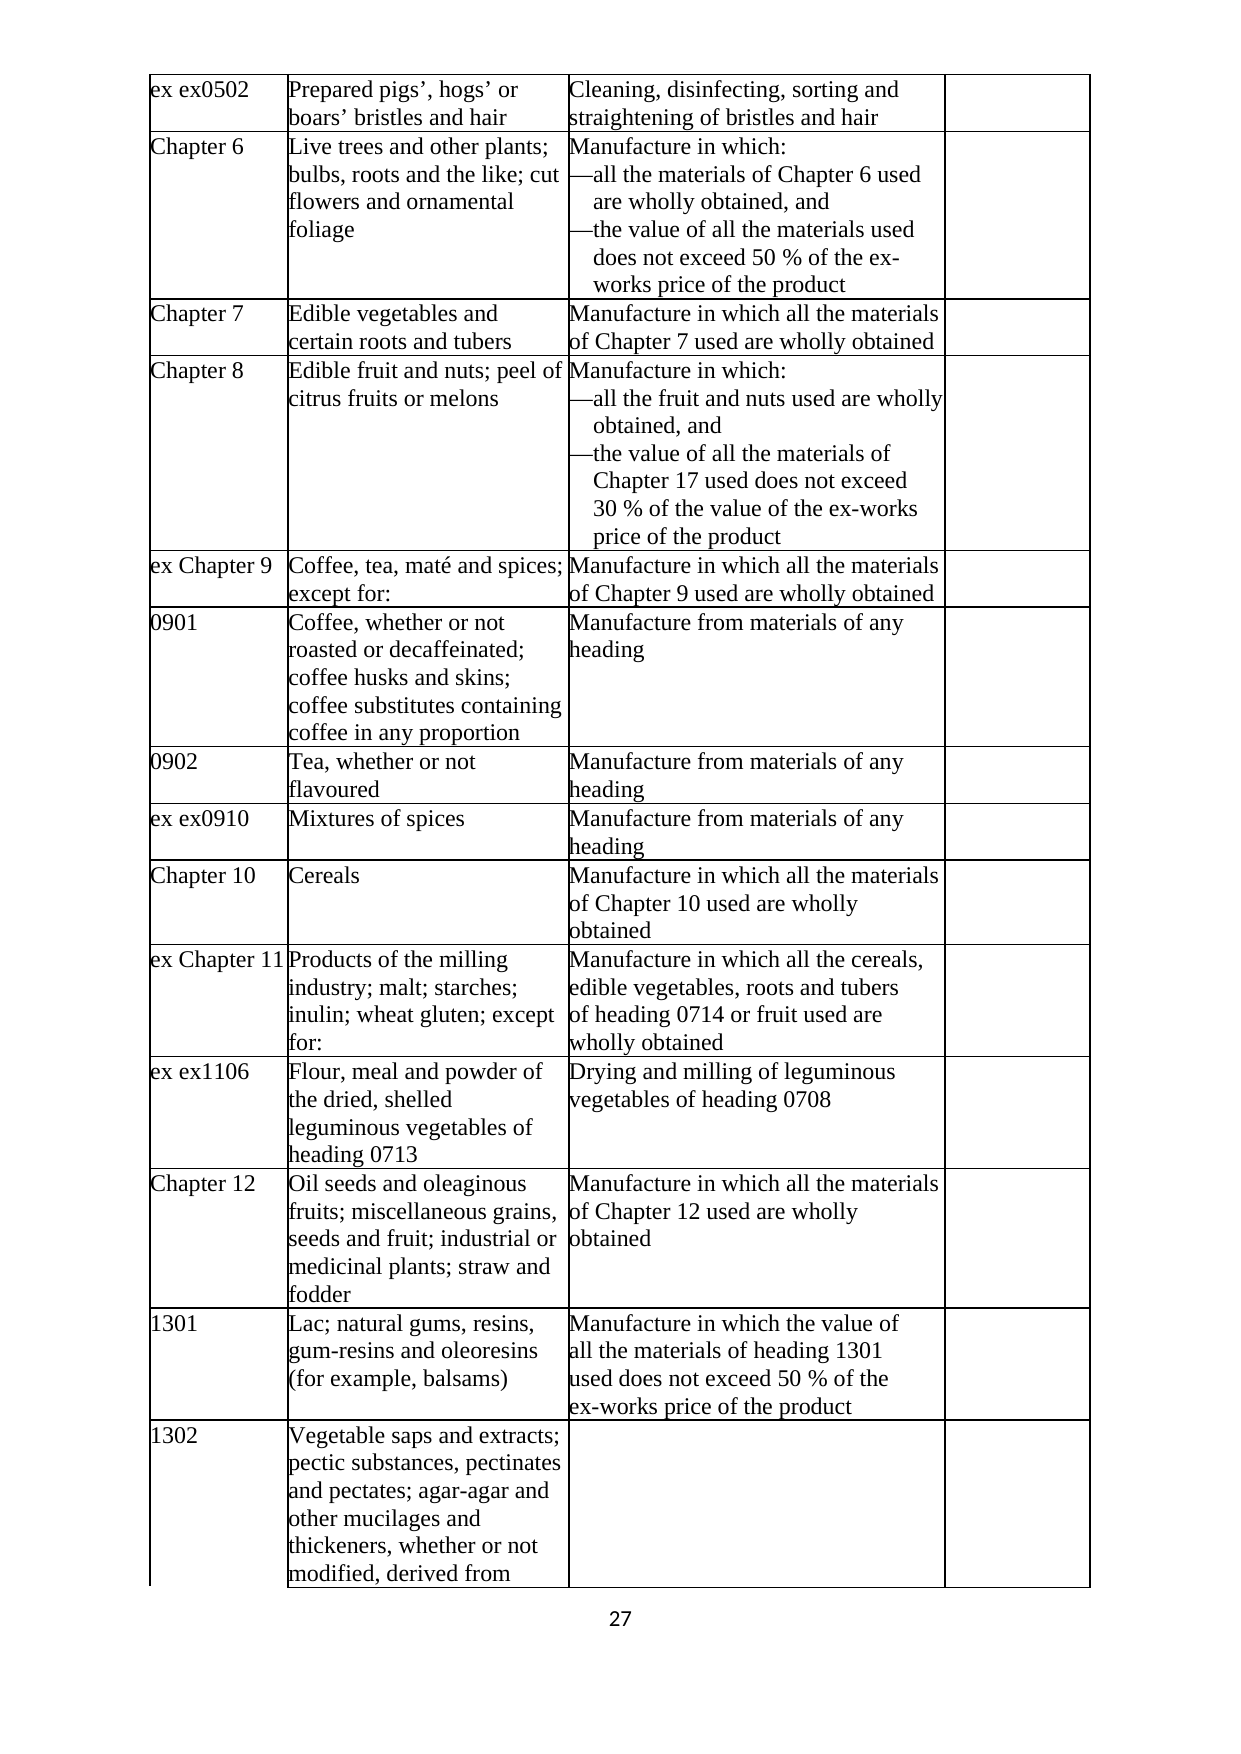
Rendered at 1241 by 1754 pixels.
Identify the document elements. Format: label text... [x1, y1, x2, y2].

table_cell Chapter 12 [151, 1169, 287, 1307]
table_cell Cereals [289, 861, 568, 944]
table_cell Manufacture from materials of any heading [570, 608, 944, 746]
table_cell Manufacture in which all the materials of Chapter 10 used are wholly obtained [570, 861, 944, 944]
table_cell [946, 1421, 1089, 1586]
table_cell Lac; natural gums, resins, gum-resins and oleoresins (for example, balsams) [289, 1309, 568, 1419]
table_cell Products of the milling industry; malt; starches; inulin; wheat gluten; except for: [289, 945, 568, 1056]
table_cell Manufacture from materials of any heading [570, 804, 944, 859]
table_cell Coffee, tea, maté and spices; except for: [289, 551, 568, 606]
table_cell 0902 [151, 747, 287, 803]
table_cell Cleaning, disinfecting, sorting and straightening of bristles and hair [570, 75, 944, 131]
table_header all the materials of Chapter 6 used are wholly obtained, and [593, 160, 944, 215]
table_cell ex ex0910 [151, 804, 287, 859]
table_cell Manufacture from materials of any heading [570, 747, 944, 803]
table_cell [946, 747, 1089, 803]
table_cell [946, 300, 1089, 354]
table_cell Manufacture in which all the cereals, edible vegetables, roots and tubers of heading 0714 or fruit used are wholly obtained [570, 945, 944, 1056]
table_cell ex ex0502 [151, 75, 287, 131]
table_cell Prepared pigs’, hogs’ or boars’ bristles and hair [289, 75, 568, 131]
table_cell Mixtures of spices [289, 804, 568, 859]
table_header — [570, 160, 593, 215]
table_header the value of all the materials used does not exceed 50 % of the ex-works price of the product [593, 215, 944, 298]
table_cell Manufacture in which the value of all the materials of heading 1301 used does not exceed 50 % of the ex-works price of the product [570, 1309, 944, 1419]
table_cell Tea, whether or not flavoured [289, 747, 568, 803]
table_cell Live trees and other plants; bulbs, roots and the like; cut flowers and ornamental foliage [289, 132, 568, 298]
table_header — [570, 384, 593, 439]
table_cell 1302 [151, 1421, 287, 1586]
table_cell [946, 804, 1089, 859]
table_cell Coffee, whether or not roasted or decaffeinated; coffee husks and skins; coffee substitutes containing coffee in any proportion [289, 608, 568, 746]
table_cell Chapter 10 [151, 861, 287, 944]
table_cell Manufacture in which all the materials of Chapter 12 used are wholly obtained [570, 1169, 944, 1307]
table_header — [570, 439, 593, 549]
table_cell ex Chapter 11 [151, 945, 287, 1056]
table_cell [946, 1169, 1089, 1307]
table_cell ex Chapter 9 [151, 551, 287, 606]
table_cell Manufacture in which all the materials of Chapter 9 used are wholly obtained [570, 551, 944, 606]
table_cell [946, 75, 1089, 131]
table_cell Chapter 7 [151, 300, 287, 354]
table_cell 1301 [151, 1309, 287, 1419]
table_cell Vegetable saps and extracts; pectic substances, pectinates and pectates; agar-agar and other mucilages and thickeners, whether or not modified, derived from [289, 1421, 568, 1586]
table_cell [946, 608, 1089, 746]
table_cell Drying and milling of leguminous vegetables of heading 0708 [570, 1057, 944, 1168]
table_cell [946, 1057, 1089, 1168]
table_cell Edible vegetables and certain roots and tubers [289, 300, 568, 354]
table_cell Chapter 8 [151, 356, 287, 549]
table_cell [946, 551, 1089, 606]
table_header — [570, 215, 593, 298]
table_header the value of all the materials of Chapter 17 used does not exceed 30 % of the value of the ex-works price of the product [593, 439, 944, 549]
table_cell [946, 1309, 1089, 1419]
table_cell [946, 356, 1089, 549]
table_cell ex ex1106 [151, 1057, 287, 1168]
table_cell Oil seeds and oleaginous fruits; miscellaneous grains, seeds and fruit; industrial or medicinal plants; straw and fodder [289, 1169, 568, 1307]
table_cell Manufacture in which all the materials of Chapter 7 used are wholly obtained [570, 300, 944, 354]
table_cell Flour, meal and powder of the dried, shelled leguminous vegetables of heading 0713 [289, 1057, 568, 1168]
table_cell Manufacture in which: [570, 356, 944, 549]
table_cell Manufacture in which: [570, 132, 944, 298]
table_cell Edible fruit and nuts; peel of citrus fruits or melons [289, 356, 568, 549]
table_cell [570, 1421, 944, 1586]
table_cell [946, 861, 1089, 944]
table_cell 0901 [151, 608, 287, 746]
table_header all the fruit and nuts used are wholly obtained, and [593, 384, 944, 439]
table_cell [946, 132, 1089, 298]
table_cell [946, 945, 1089, 1056]
table_cell Chapter 6 [151, 132, 287, 298]
